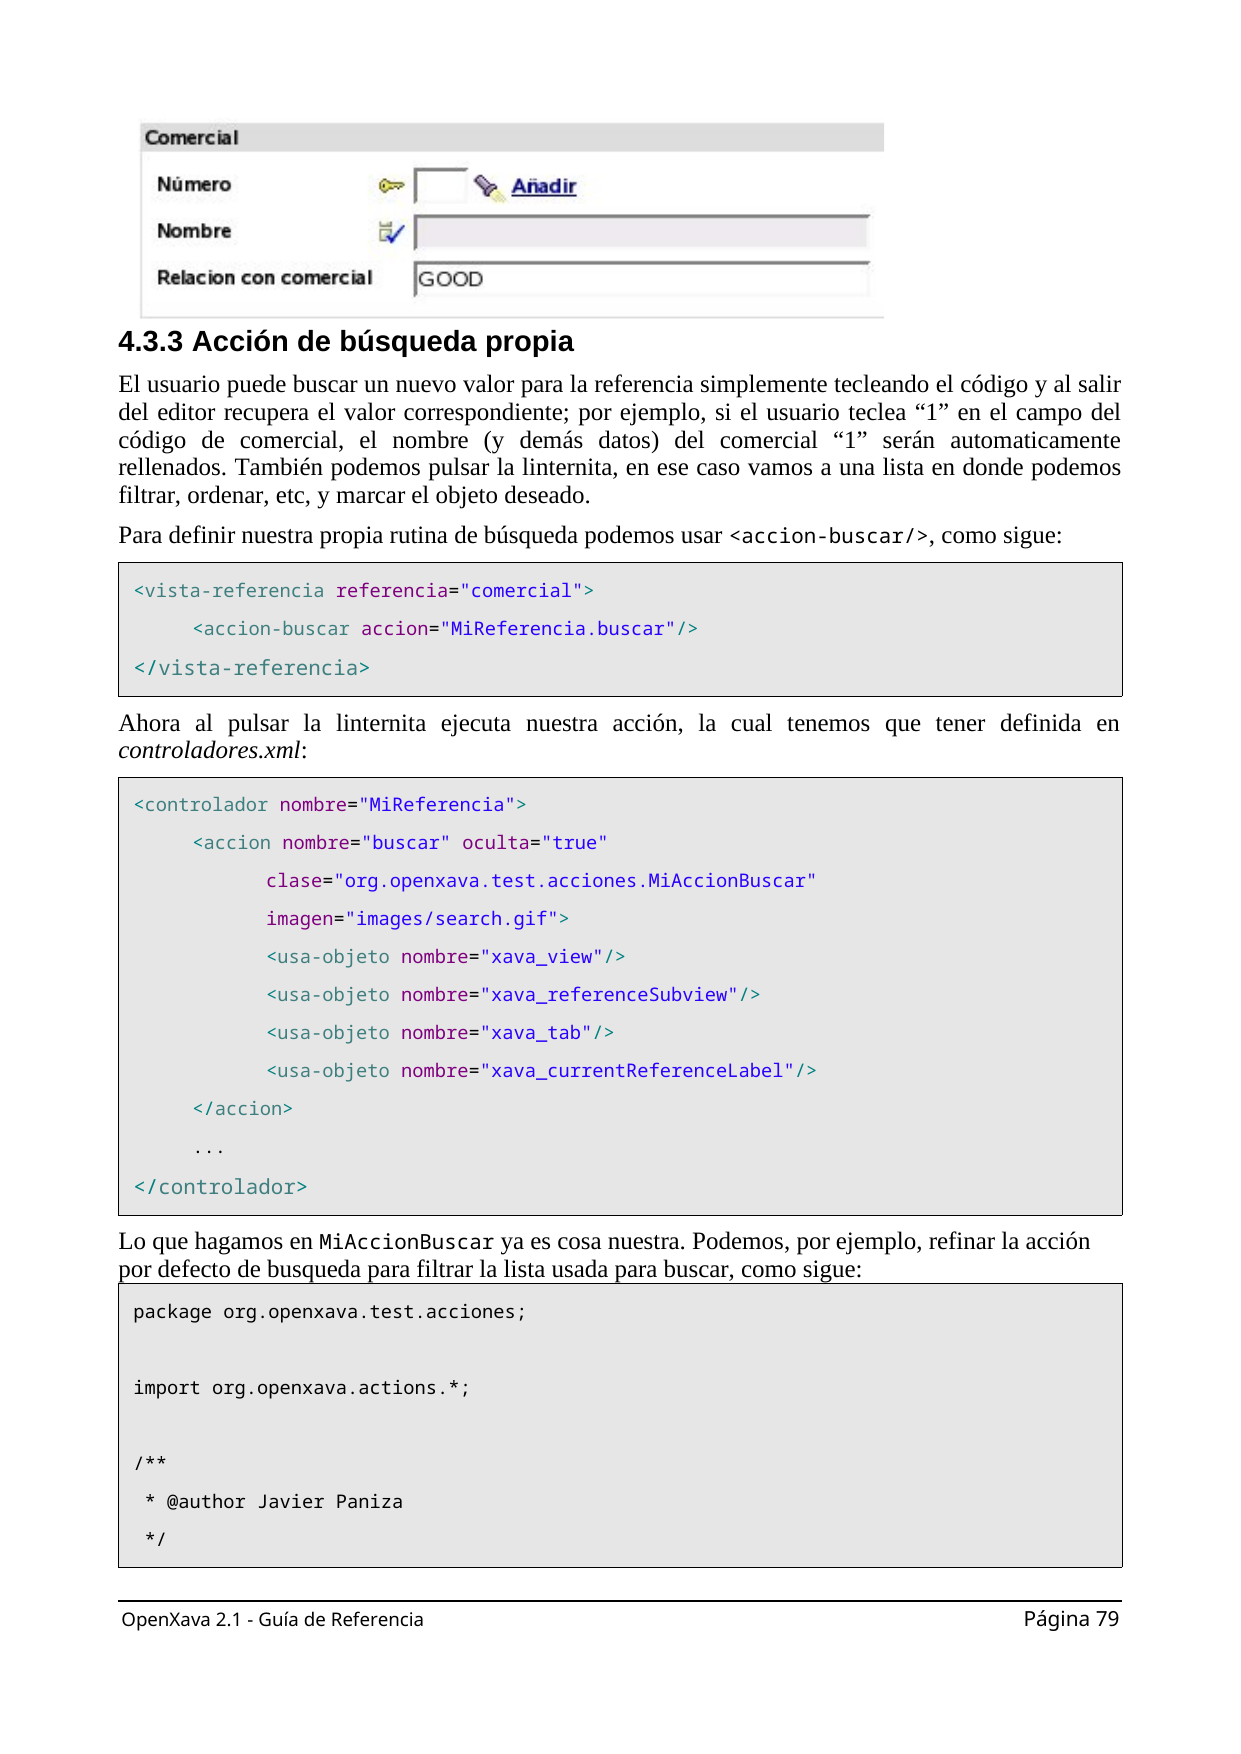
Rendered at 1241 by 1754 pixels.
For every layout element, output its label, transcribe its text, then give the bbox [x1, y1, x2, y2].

text imagen="images/search.gif"> [119, 891, 1122, 929]
text package org.openxava.test.acciones; [119, 1284, 1122, 1321]
subtitle Acción de búsqueda propia [118, 326, 1122, 358]
text </vista-referencia> [119, 638, 1122, 696]
text clase="org.openxava.test.acciones.MiAccionBuscar" [119, 853, 1122, 891]
picture [137, 118, 885, 326]
text Ahora al pulsar la linternita ejecuta nuestra acción, la cual tenemos que tener definida en controladores.xml: [118, 709, 1122, 764]
text <accion-buscar accion="MiReferencia.buscar"/> [119, 600, 1122, 638]
text /** [119, 1435, 1122, 1473]
text <usa-objeto nombre="xava_referenceSubview"/> [119, 967, 1122, 1005]
text <usa-objeto nombre="xava_view"/> [119, 929, 1122, 967]
text </accion> [119, 1081, 1122, 1119]
text Para definir nuestra propia rutina de búsqueda podemos usar <accion-buscar/>, como sigue: [118, 521, 1122, 550]
text </controlador> [119, 1157, 1122, 1215]
text */ [119, 1511, 1122, 1567]
text <vista-referencia referencia="comercial"> [119, 563, 1122, 600]
text import org.openxava.actions.*; [119, 1359, 1122, 1397]
text ... [119, 1119, 1122, 1157]
text <accion nombre="buscar" oculta="true" [119, 815, 1122, 853]
text <usa-objeto nombre="xava_tab"/> [119, 1005, 1122, 1043]
text El usuario puede buscar un nuevo valor para la referencia simplemente tecleando el código y al salir del editor recupera el valor correspondiente; por ejemplo, si el usuario teclea “1” en el campo del código de comercial, el nombre (y demás datos) del comercial “1” serán automaticamente rellenados. También podemos pulsar la linternita, en ese caso vamos a una lista en donde podemos filtrar, ordenar, etc, y marcar el objeto deseado. [118, 370, 1122, 509]
text Lo que hagamos en MiAccionBuscar ya es cosa nuestra. Podemos, por ejemplo, refinar la acción por defecto de busqueda para filtrar la lista usada para buscar, como sigue: [118, 1227, 1122, 1283]
text <usa-objeto nombre="xava_currentReferenceLabel"/> [119, 1043, 1122, 1081]
text * @author Javier Paniza [119, 1473, 1122, 1511]
text <controlador nombre="MiReferencia"> [119, 778, 1122, 815]
